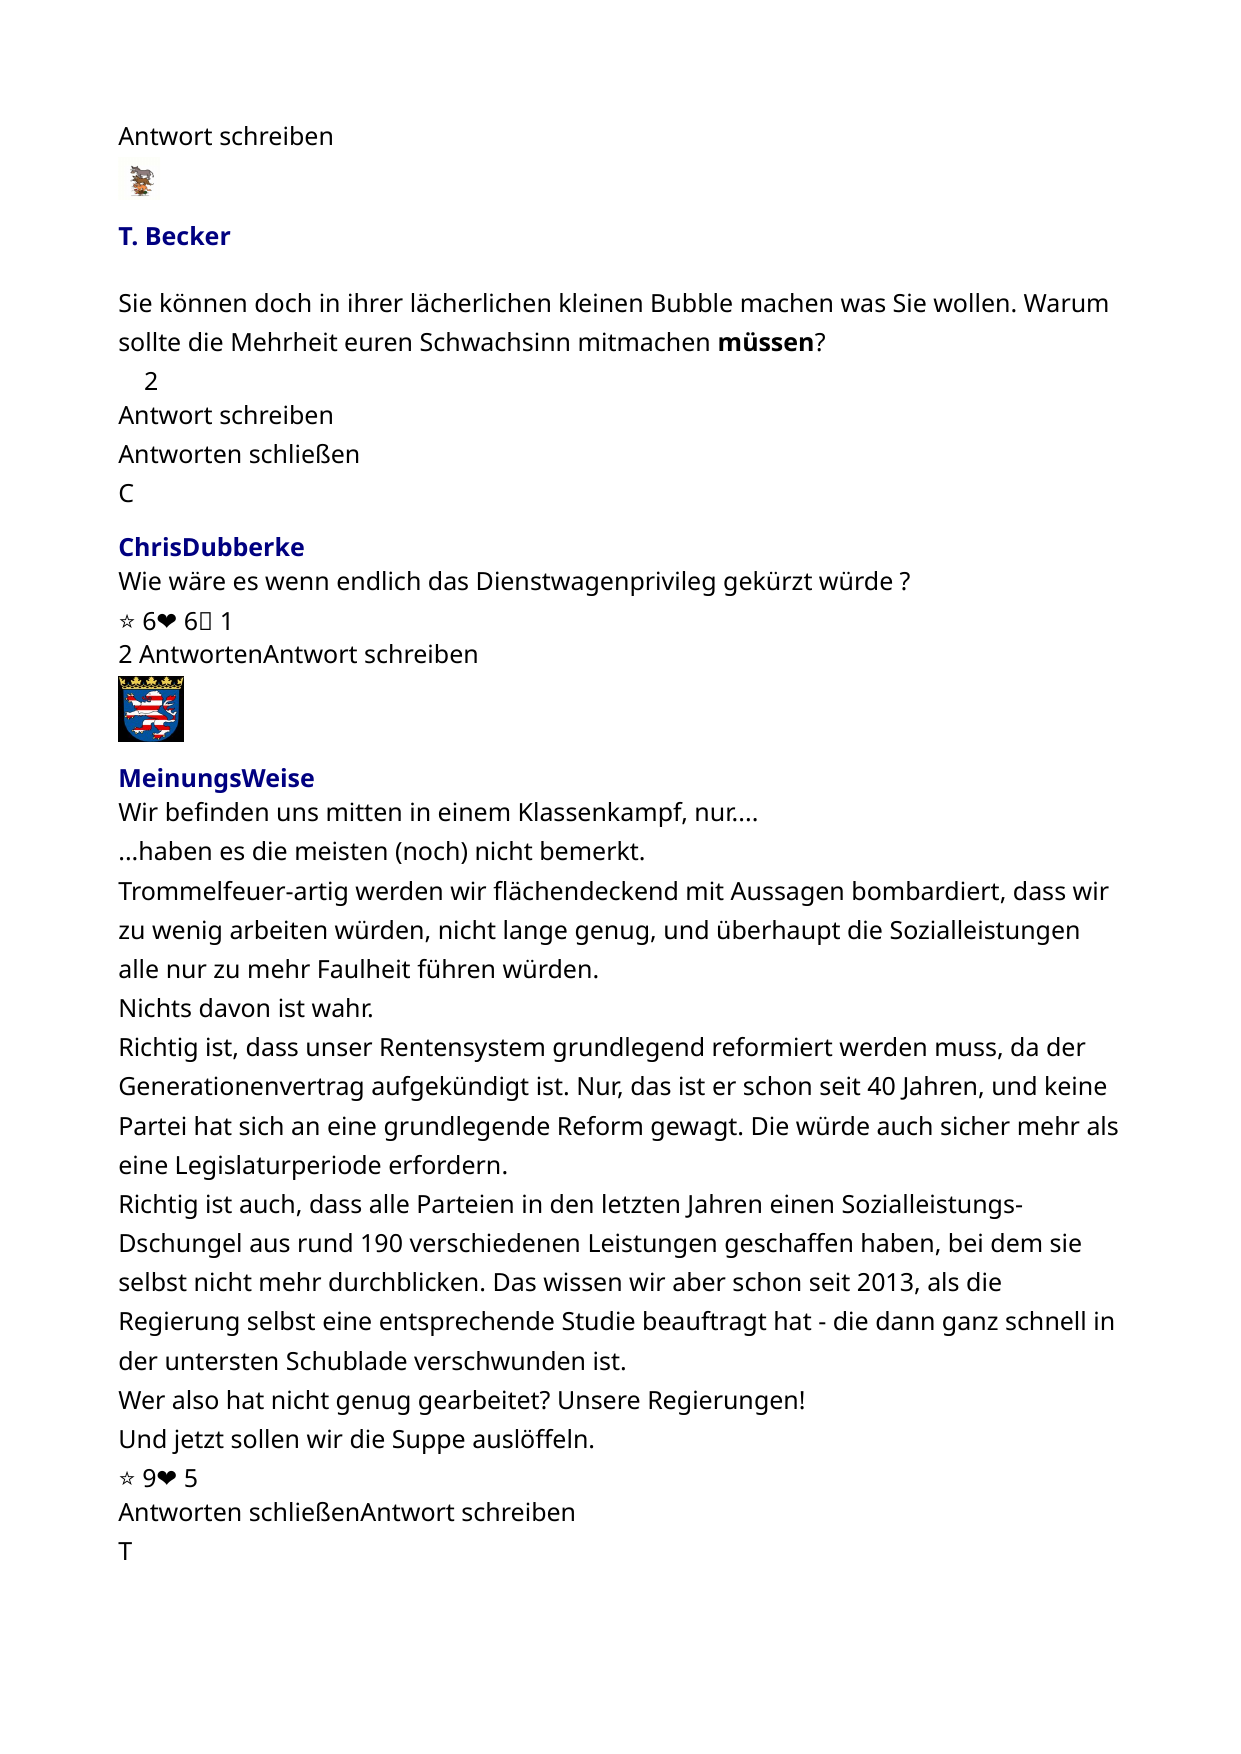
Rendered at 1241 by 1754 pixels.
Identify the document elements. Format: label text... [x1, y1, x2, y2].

text ⭐️ 9❤️ 5 [118, 1461, 1122, 1495]
text C [118, 476, 1122, 510]
text T [118, 1534, 1122, 1568]
text Wie wäre es wenn endlich das Dienstwagenprivileg gekürzt würde ? [118, 564, 1122, 598]
text Richtig ist, dass unser Rentensystem grundlegend reformiert werden muss, da der Generationenvertrag aufgekündigt ist. Nur, das ist er schon seit 40 Jahren, und keine Partei hat sich an eine grundlegende Reform gewagt. Die würde auch sicher mehr als eine Legislaturperiode erfordern. [118, 1030, 1122, 1181]
text Und jetzt sollen wir die Suppe auslöffeln. [118, 1422, 1122, 1456]
text 2 AntwortenAntwort schreiben [118, 637, 1122, 671]
text ⭐️ 6❤️ 6🙁 1 [118, 603, 1122, 637]
text Richtig ist auch, dass alle Parteien in den letzten Jahren einen Sozialleistungs-Dschungel aus rund 190 verschiedenen Leistungen geschaffen haben, bei dem sie selbst nicht mehr durchblicken. Das wissen wir aber schon seit 2013, als die Regierung selbst eine entsprechende Studie beauftragt hat - die dann ganz schnell in der untersten Schublade verschwunden ist. [118, 1187, 1122, 1377]
picture [118, 157, 161, 200]
text 🤨 2 [118, 364, 1122, 398]
text Wer also hat nicht genug gearbeitet? Unsere Regierungen! [118, 1382, 1122, 1416]
subtitle T. Becker [118, 218, 1122, 252]
text Trommelfeuer-artig werden wir flächendeckend mit Aussagen bombardiert, dass wir zu wenig arbeiten würden, nicht lange genug, und überhaupt die Sozialleistungen alle nur zu mehr Faulheit führen würden. [118, 873, 1122, 986]
text Antwort schreiben [118, 398, 1122, 432]
text Antwort schreiben [118, 118, 1122, 152]
text Antworten schließen [118, 437, 1122, 471]
text Sie können doch in ihrer lächerlichen kleinen Bubble machen was Sie wollen. Warum sollte die Mehrheit euren Schwachsinn mitmachen müssen? [118, 285, 1122, 359]
text Antworten schließenAntwort schreiben [118, 1495, 1122, 1529]
subtitle ChrisDubberke [118, 530, 1122, 564]
text Wir befinden uns mitten in einem Klassenkampf, nur.... [118, 795, 1122, 829]
subtitle MeinungsWeise [118, 761, 1122, 795]
text ...haben es die meisten (noch) nicht bemerkt. [118, 834, 1122, 868]
text Nichts davon ist wahr. [118, 991, 1122, 1025]
picture [118, 676, 184, 742]
